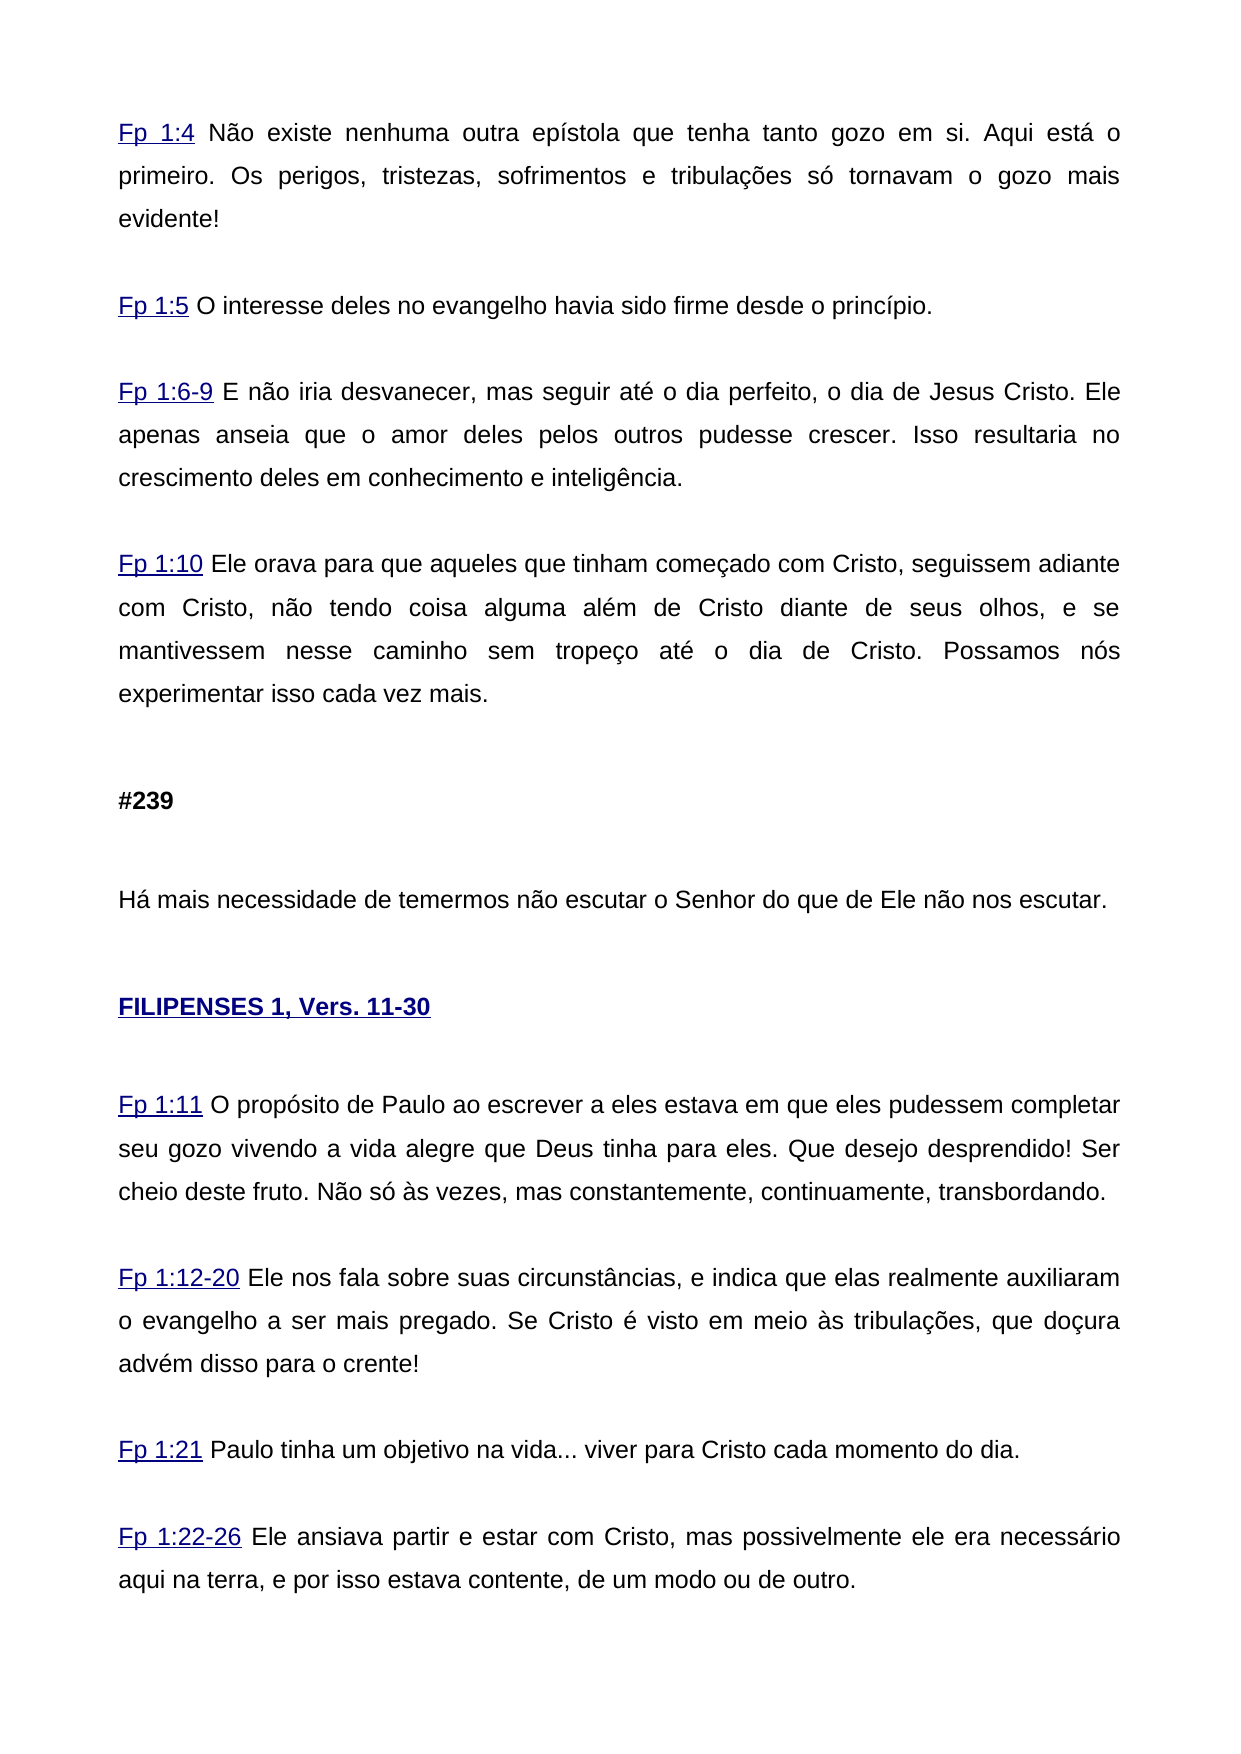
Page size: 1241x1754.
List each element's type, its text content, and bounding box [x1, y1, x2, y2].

text Fp 1:22-26 Ele ansiava partir e estar com Cristo, mas possivelmente ele era necessário aqui na terra, e por isso estava contente, de um modo ou de outro. [118, 1522, 1122, 1593]
text Fp 1:6-9 E não iria desvanecer, mas seguir até o dia perfeito, o dia de Jesus Cristo. Ele apenas anseia que o amor deles pelos outros pudesse crescer. Isso resultaria no crescimento deles em conhecimento e inteligência. [118, 377, 1122, 492]
text Fp 1:21 Paulo tinha um objetivo na vida... viver para Cristo cada momento do dia. [118, 1435, 1122, 1464]
subtitle FILIPENSES 1, Vers. 11-30 [118, 992, 1122, 1020]
subtitle #239 [118, 786, 1122, 814]
text Fp 1:10 Ele orava para que aqueles que tinham começado com Cristo, seguissem adiante com Cristo, não tendo coisa alguma além de Cristo diante de seus olhos, e se mantivessem nesse caminho sem tropeço até o dia de Cristo. Possamos nós experimentar isso cada vez mais. [118, 549, 1122, 707]
text Há mais necessidade de temermos não escutar o Senhor do que de Ele não nos escutar. [118, 884, 1122, 913]
text Fp 1:11 O propósito de Paulo ao escrever a eles estava em que eles pudessem completar seu gozo vivendo a vida alegre que Deus tinha para eles. Que desejo desprendido! Ser cheio deste fruto. Não só às vezes, mas constantemente, continuamente, transbordando. [118, 1090, 1122, 1205]
text Fp 1:5 O interesse deles no evangelho havia sido firme desde o princípio. [118, 291, 1122, 319]
text Fp 1:4 Não existe nenhuma outra epístola que tenha tanto gozo em si. Aqui está o primeiro. Os perigos, tristezas, sofrimentos e tribulações só tornavam o gozo mais evidente! [118, 118, 1122, 233]
text Fp 1:12-20 Ele nos fala sobre suas circunstâncias, e indica que elas realmente auxiliaram o evangelho a ser mais pregado. Se Cristo é visto em meio às tribulações, que doçura advém disso para o crente! [118, 1263, 1122, 1378]
